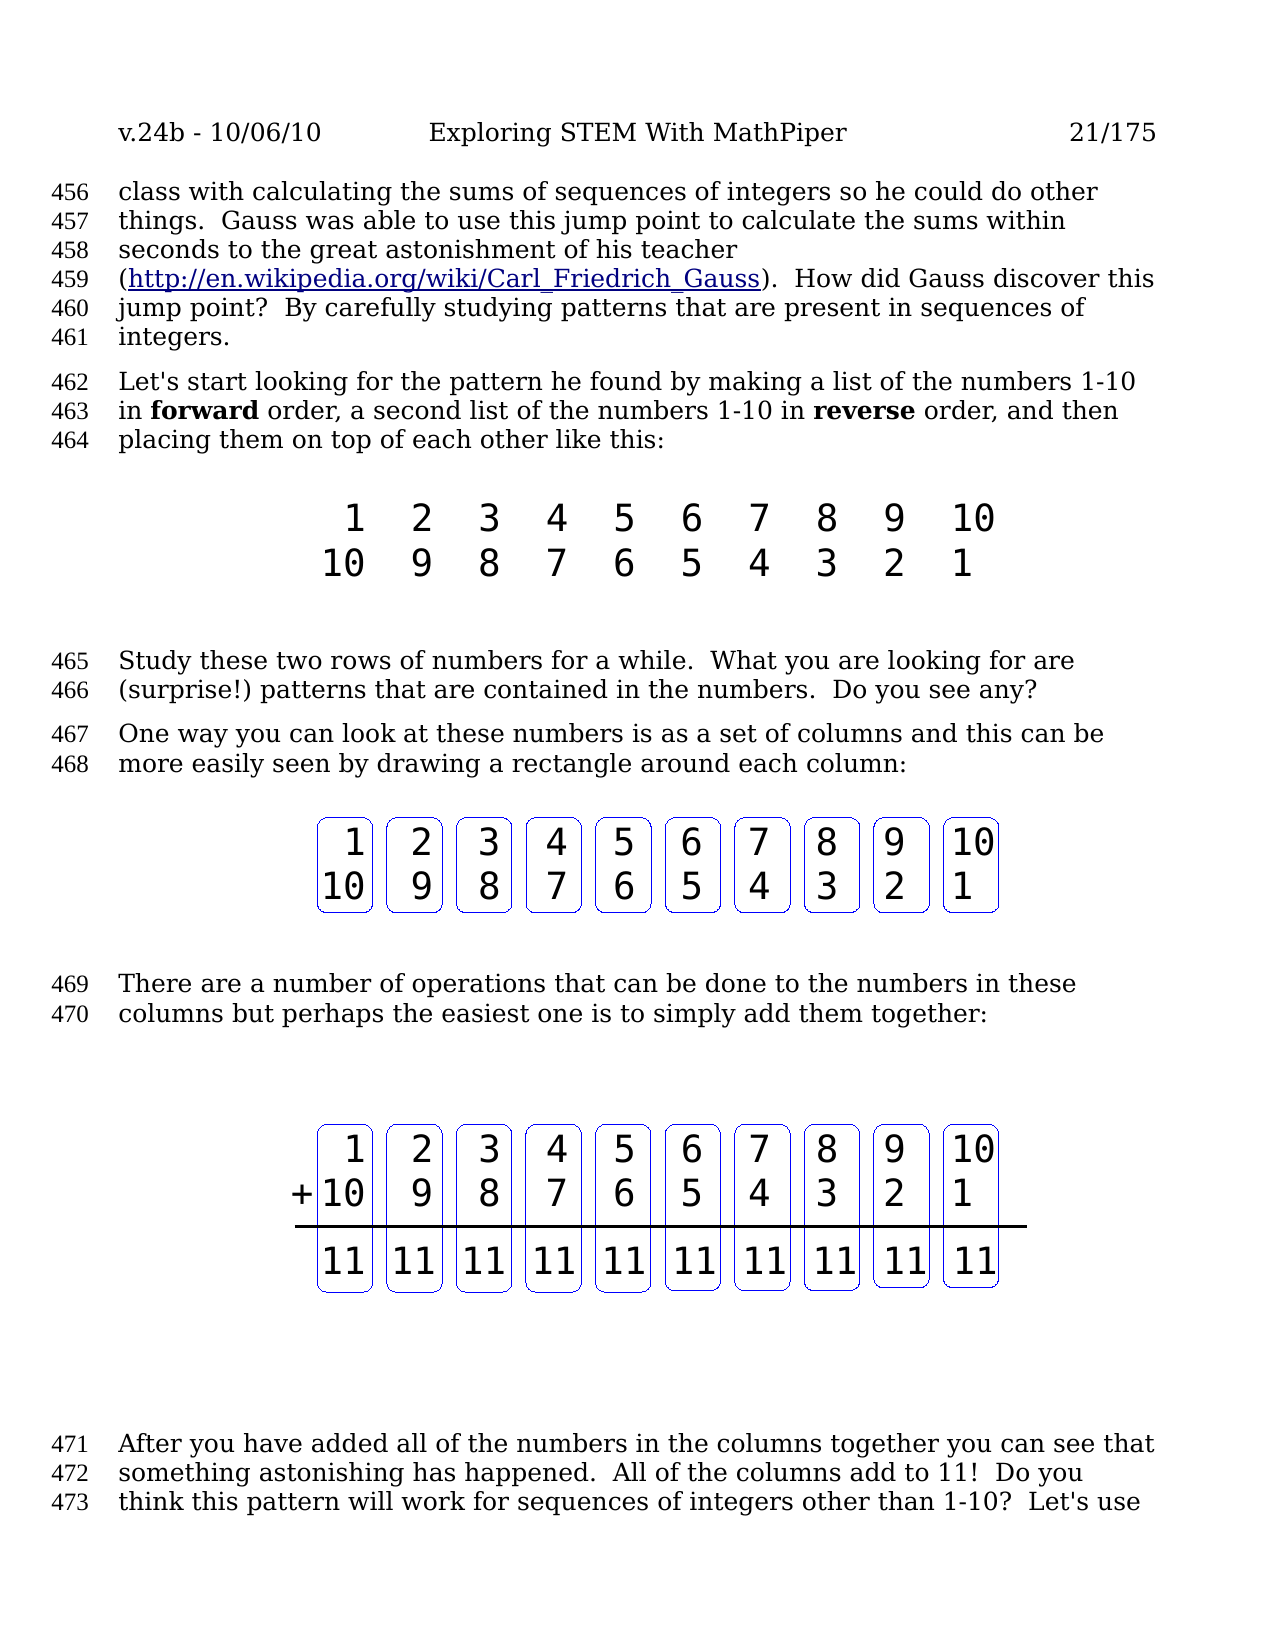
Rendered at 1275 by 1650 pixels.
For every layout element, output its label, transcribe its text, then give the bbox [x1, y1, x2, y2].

text One way you can look at these numbers is as a set of columns and this can be more easily seen by drawing a rectangle around each column: [118, 719, 1157, 778]
text There are a number of operations that can be done to the numbers in these columns but perhaps the easiest one is to simply add them together: [118, 969, 1157, 1028]
text class with calculating the sums of sequences of integers so he could do other things. Gauss was able to use this jump point to calculate the sums within seconds to the great astonishment of his teacher (http://en.wikipedia.org/wiki/Carl_Friedrich_Gauss). How did Gauss discover this jump point? By carefully studying patterns that are present in sequences of integers. [118, 177, 1157, 352]
text After you have added all of the numbers in the columns together you can see that something astonishing has happened. All of the columns add to 11! Do you think this pattern will work for sequences of integers other than 1-10? Let's use [118, 1429, 1157, 1516]
text Let's start looking for the pattern he found by making a list of the numbers 1-10 in forward order, a second list of the numbers 1-10 in reverse order, and then placing them on top of each other like this: [118, 367, 1157, 454]
text Study these two rows of numbers for a while. What you are looking for are (surprise!) patterns that are contained in the numbers. Do you see any? [118, 646, 1157, 704]
